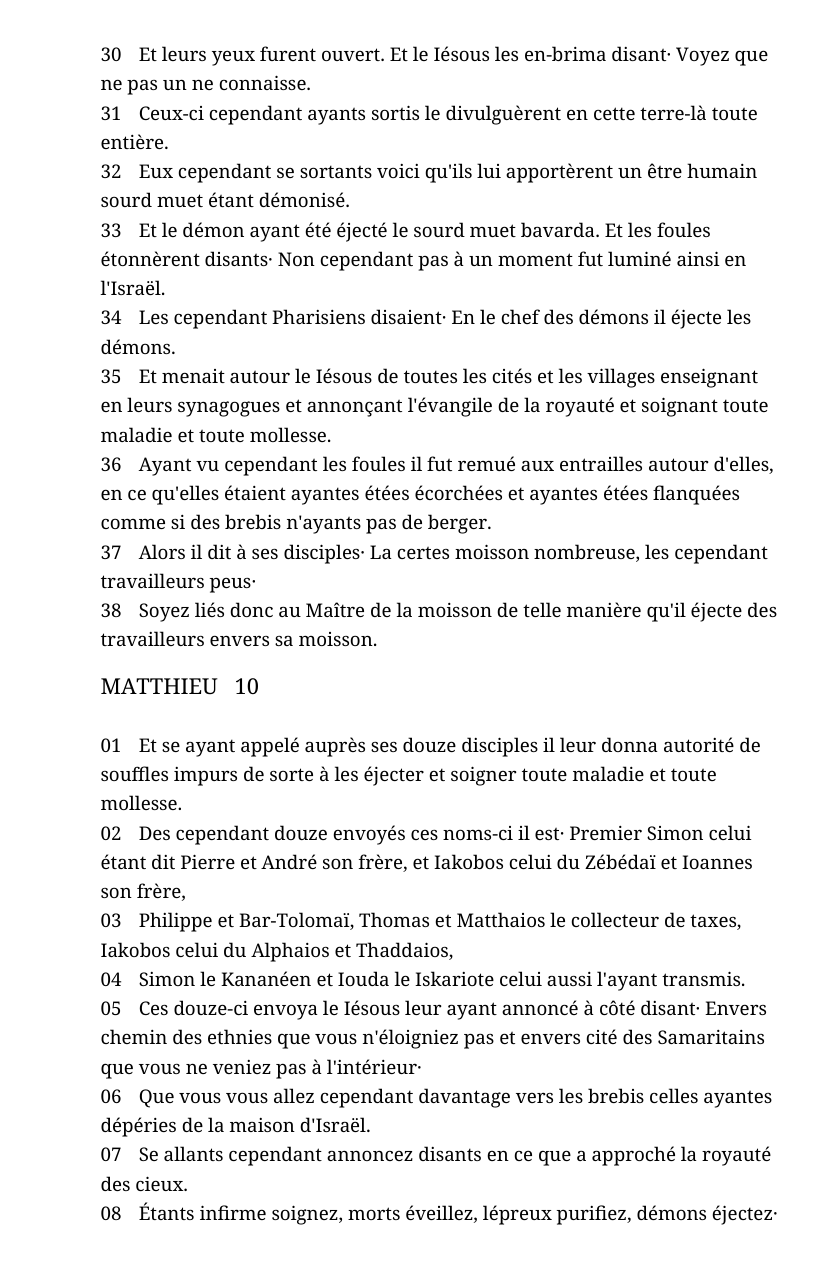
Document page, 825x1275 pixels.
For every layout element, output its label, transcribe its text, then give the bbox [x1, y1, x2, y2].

text 30 Et leurs yeux furent ouvert. Et le Iésous les en-brima disant· Voyez que ne pas un ne connaisse. 31 Ceux-ci cependant ayants sortis le divulguèrent en cette terre-là toute entière. 32 Eux cependant se sortants voici qu'ils lui apportèrent un être humain sourd muet étant démonisé. 33 Et le démon ayant été éjecté le sourd muet bavarda. Et les foules étonnèrent disants· Non cependant pas à un moment fut luminé ainsi en l'Israël. 34 Les cependant Pharisiens disaient· En le chef des démons il éjecte les démons. 35 Et menait autour le Iésous de toutes les cités et les villages enseignant en leurs synagogues et annonçant l'évangile de la royauté et soignant toute maladie et toute mollesse. 36 Ayant vu cependant les foules il fut remué aux entrailles autour d'elles, en ce qu'elles étaient ayantes étées écorchées et ayantes étées flanquées comme si des brebis n'ayants pas de berger. 37 Alors il dit à ses disciples· La certes moisson nombreuse, les cependant travailleurs peus· 38 Soyez liés donc au Maître de la moisson de telle manière qu'il éjecte des travailleurs envers sa moisson. [100, 41, 784, 652]
text 01 Et se ayant appelé auprès ses douze disciples il leur donna autorité de souffles impurs de sorte à les éjecter et soigner toute maladie et toute mollesse. 02 Des cependant douze envoyés ces noms-ci il est· Premier Simon celui étant dit Pierre et André son frère, et Iakobos celui du Zébédaï et Ioannes son frère, 03 Philippe et Bar-Tolomaï, Thomas et Matthaios le collecteur de taxes, Iakobos celui du Alphaios et Thaddaios, 04 Simon le Kananéen et Iouda le Iskariote celui aussi l'ayant transmis. 05 Ces douze-ci envoya le Iésous leur ayant annoncé à côté disant· Envers chemin des ethnies que vous n'éloigniez pas et envers cité des Samaritains que vous ne veniez pas à l'intérieur· 06 Que vous vous allez cependant davantage vers les brebis celles ayantes dépéries de la maison d'Israël. 07 Se allants cependant annoncez disants en ce que a approché la royauté des cieux. 08 Étants infirme soignez, morts éveillez, lépreux purifiez, démons éjectez· [100, 705, 784, 1226]
text MATTHIEU 10 [100, 671, 784, 700]
